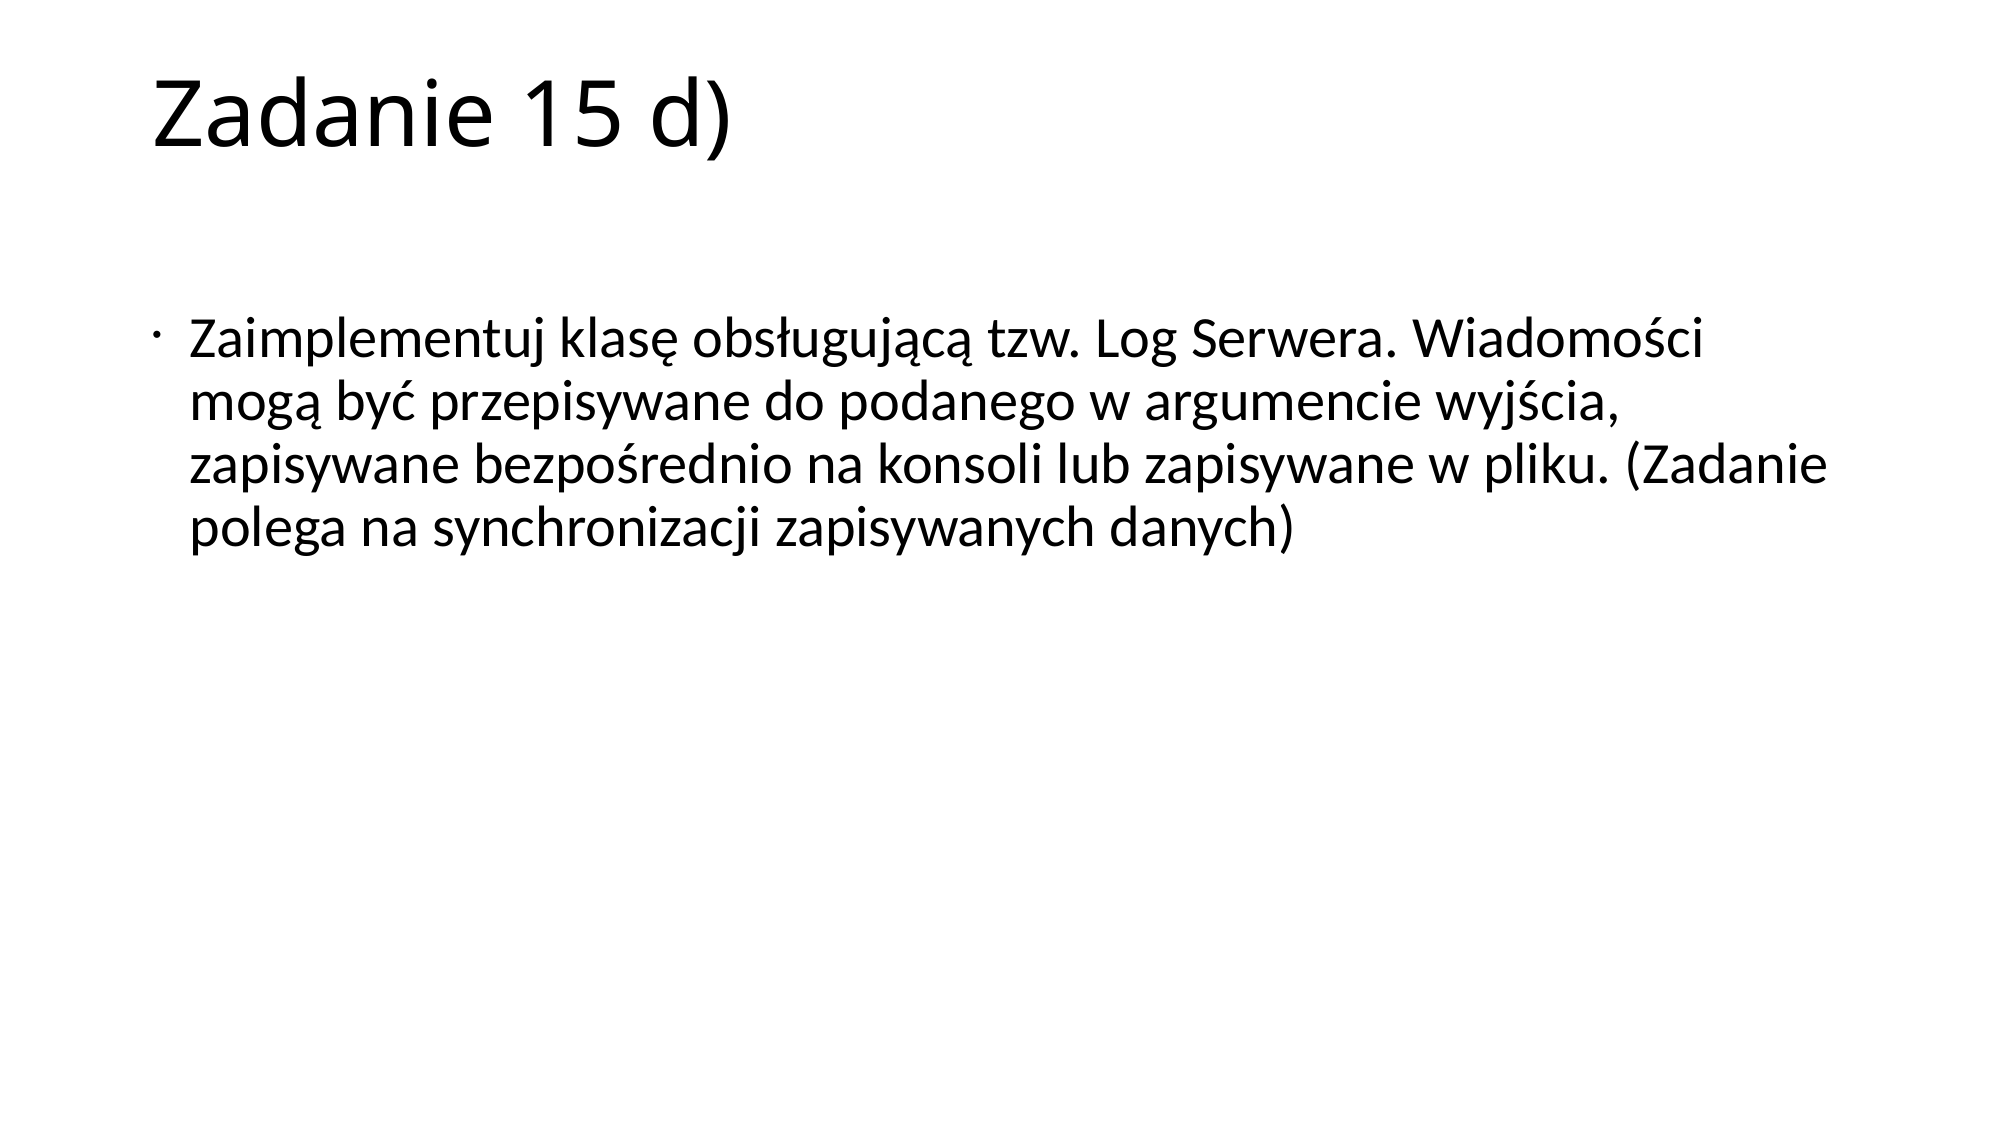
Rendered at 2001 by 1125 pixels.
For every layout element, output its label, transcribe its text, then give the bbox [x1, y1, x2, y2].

list Zaimplementuj klasę obsługującą tzw. Log Serwera. Wiadomości mogą być przepisywane do podanego w argumencie wyjścia, zapisywane bezpośrednio na konsoli lub zapisywane w pliku. (Zadanie polega na synchronizacji zapisywanych danych) [137, 299, 1863, 1014]
title Zadanie 15 d) [137, 59, 1863, 278]
